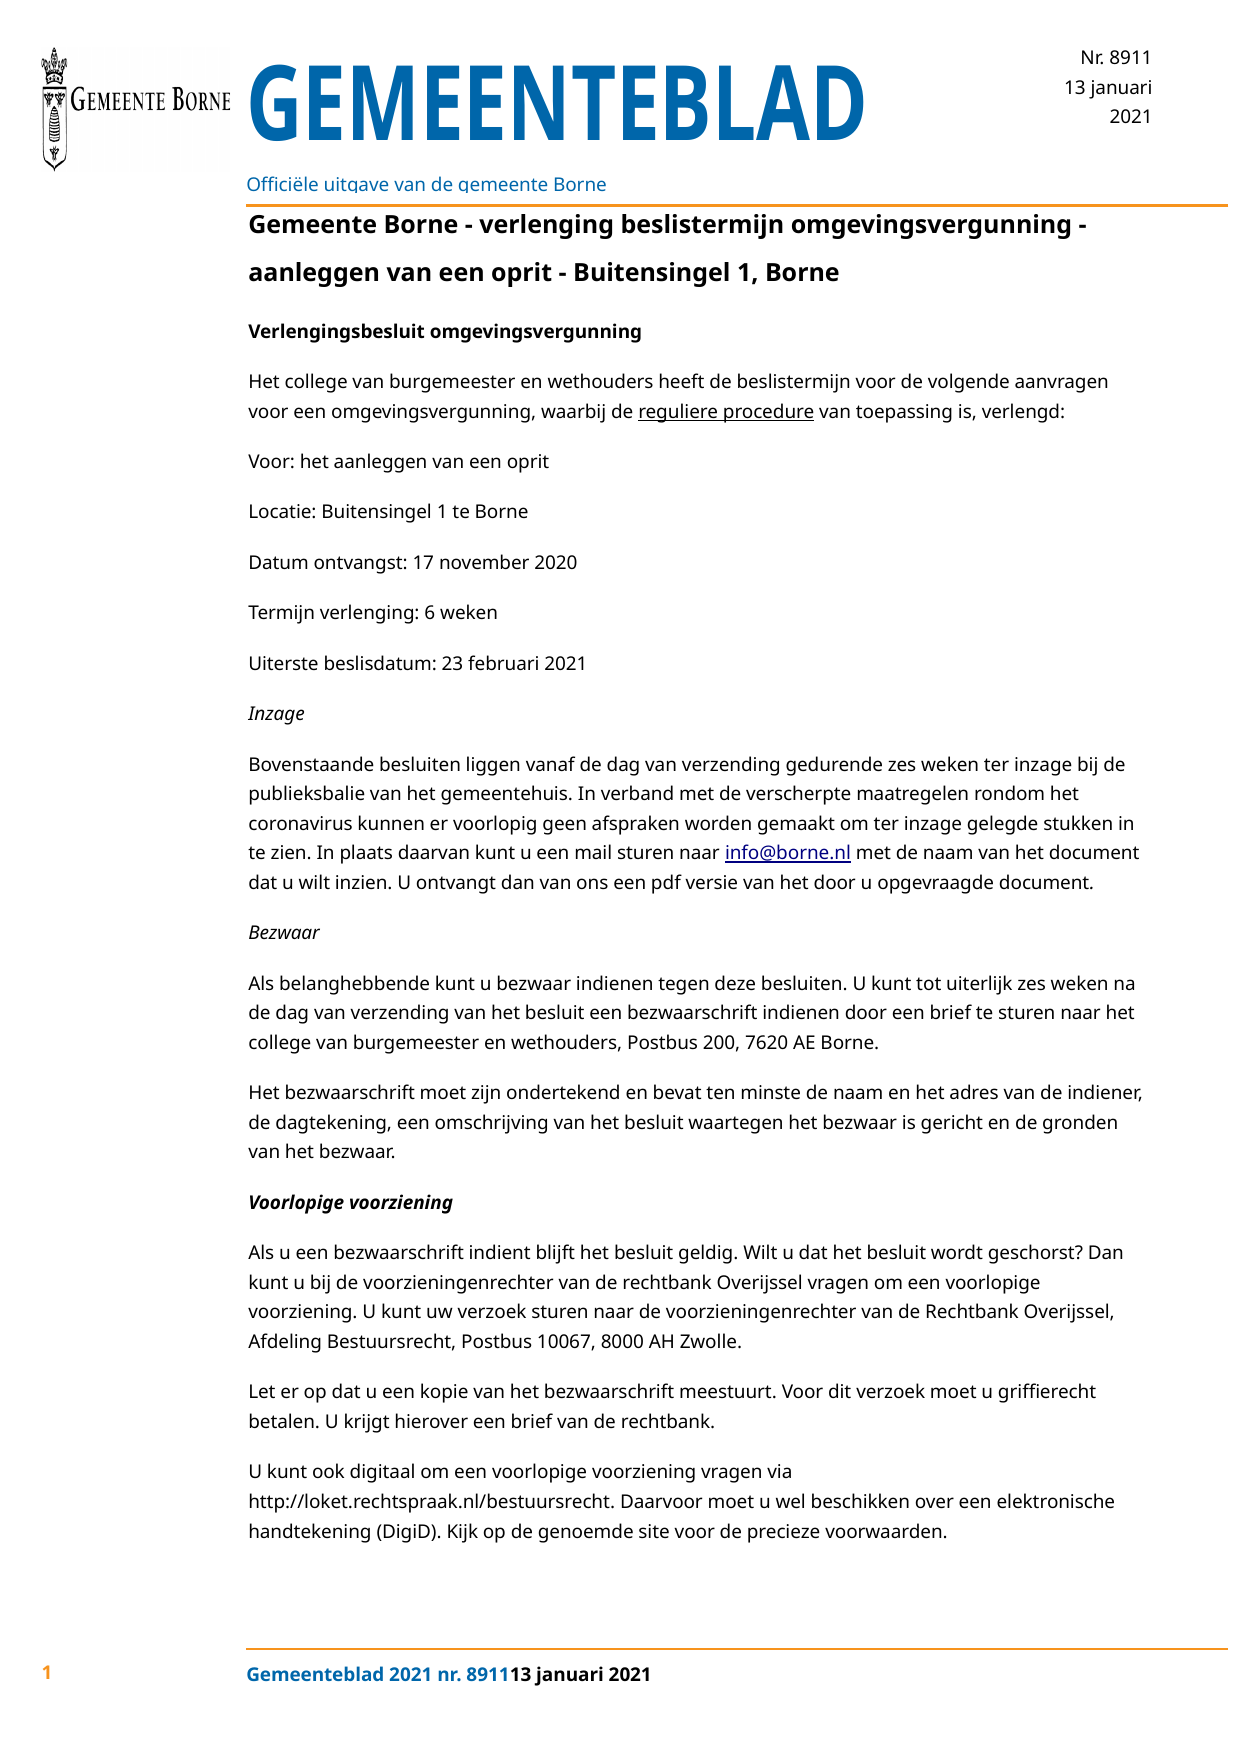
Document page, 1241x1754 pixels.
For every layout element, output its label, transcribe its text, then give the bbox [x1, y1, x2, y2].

text Als belanghebbende kunt u bezwaar indienen tegen deze besluiten. U kunt tot uiterlijk zes weken na de dag van verzending van het besluit een bezwaarschrift indienen door een brief te sturen naar het college van burgemeester en wethouders, Postbus 200, 7620 AE Borne. [248, 970, 1152, 1055]
text Datum ontvangst: 17 november 2020 [248, 549, 1152, 575]
text Bovenstaande besluiten liggen vanaf de dag van verzending gedurende zes weken ter inzage bij de publieksbalie van het gemeentehuis. In verband met de verscherpte maatregelen rondom het coronavirus kunnen er voorlopig geen afspraken worden gemaakt om ter inzage gelegde stukken in te zien. In plaats daarvan kunt u een mail sturen naar info@borne.nl met de naam van het document dat u wilt inzien. U ontvangt dan van ons een pdf versie van het door u opgevraagde document. [248, 751, 1152, 895]
text Het college van burgemeester en wethouders heeft de beslistermijn voor de volgende aanvragen voor een omgevingsvergunning, waarbij de reguliere procedure van toepassing is, verlengd: [248, 368, 1152, 424]
text Inzage [248, 700, 1152, 726]
picture [41, 47, 231, 172]
text Bezwaar [248, 919, 1152, 945]
text Voor: het aanleggen van een oprit [248, 448, 1152, 474]
text Voorlopige voorziening [248, 1189, 1152, 1215]
text Verlengingsbesluit omgevingsvergunning [248, 318, 1152, 344]
text Let er op dat u een kopie van het bezwaarschrift meestuurt. Voor dit verzoek moet u griffierecht betalen. U krijgt hierover een brief van de rechtbank. [248, 1379, 1152, 1434]
text Gemeente Borne - verlenging beslistermijn omgevingsvergunning - aanleggen van een oprit - Buitensingel 1, Borne [248, 207, 1152, 288]
text Het bezwaarschrift moet zijn ondertekend en bevat ten minste de naam en het adres van de indiener, de dagtekening, een omschrijving van het besluit waartegen het bezwaar is gericht en de gronden van het bezwaar. [248, 1079, 1152, 1164]
text Uiterste beslisdatum: 23 februari 2021 [248, 650, 1152, 676]
text U kunt ook digitaal om een voorlopige voorziening vragen via http://loket.rechtspraak.nl/bestuursrecht. Daarvoor moet u wel beschikken over een elektronische handtekening (DigiD). Kijk op de genoemde site voor de precieze voorwaarden. [248, 1459, 1152, 1544]
text Als u een bezwaarschrift indient blijft het besluit geldig. Wilt u dat het besluit wordt geschorst? Dan kunt u bij de voorzieningenrechter van de rechtbank Overijssel vragen om een voorlopige voorziening. U kunt uw verzoek sturen naar de voorzieningenrechter van de Rechtbank Overijssel, Afdeling Bestuursrecht, Postbus 10067, 8000 AH Zwolle. [248, 1239, 1152, 1354]
text Termijn verlenging: 6 weken [248, 599, 1152, 625]
text Locatie: Buitensingel 1 te Borne [248, 499, 1152, 524]
